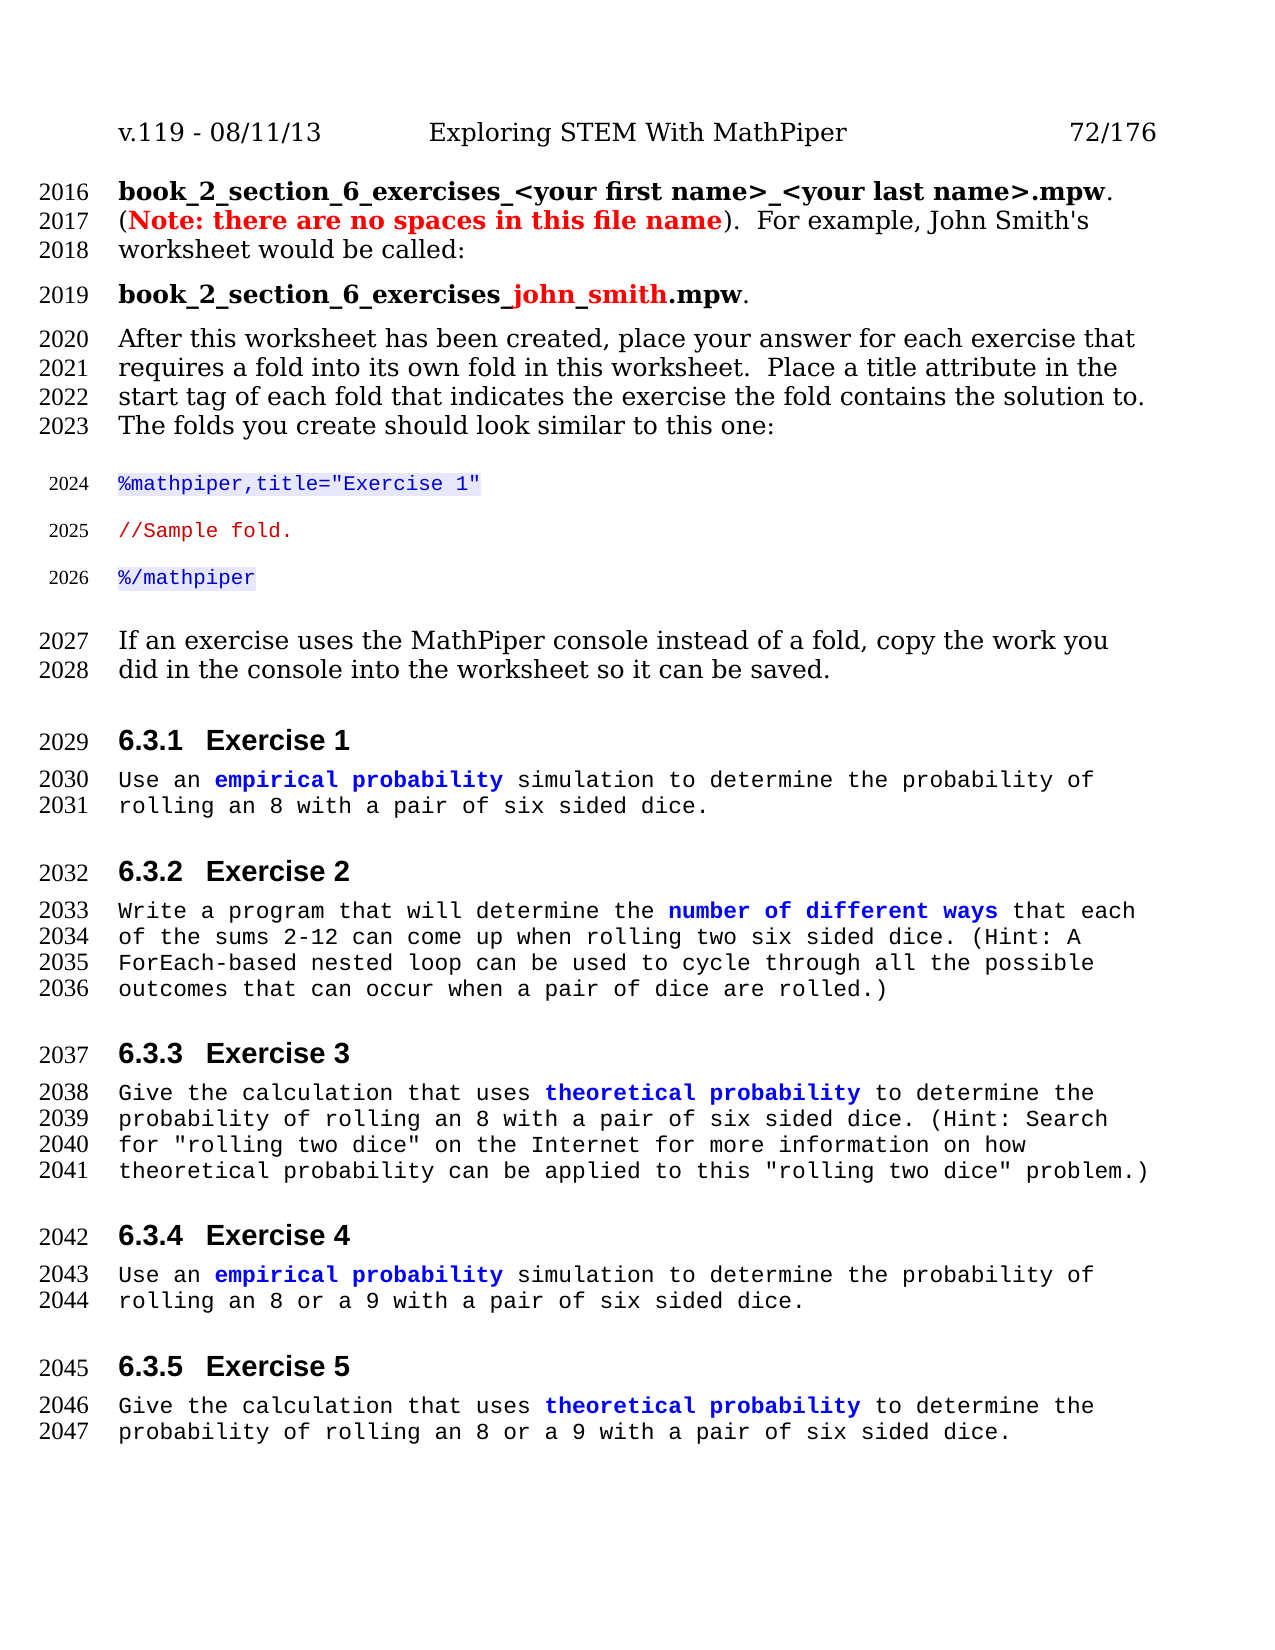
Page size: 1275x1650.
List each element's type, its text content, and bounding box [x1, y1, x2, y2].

text Write a program that will determine the number of different ways that each of the sums 2-12 can come up when rolling two six sided dice. (Hint: A ForEach-based nested loop can be used to cycle through all the possible outcomes that can occur when a pair of dice are rolled.) [118, 899, 1157, 1003]
text book_2_section_6_exercises_john_smith.mpw. [118, 280, 1157, 309]
text book_2_section_6_exercises_<your first name>_<your last name>.mpw. (Note: there are no spaces in this file name). For example, John Smith's worksheet would be called: [118, 177, 1157, 265]
text Give the calculation that uses theoretical probability to determine the probability of rolling an 8 or a 9 with a pair of six sided dice. [118, 1394, 1157, 1446]
subtitle Exercise 1 [118, 723, 1157, 757]
subtitle Exercise 5 [118, 1349, 1157, 1382]
text Give the calculation that uses theoretical probability to determine the probability of rolling an 8 with a pair of six sided dice. (Hint: Search for "rolling two dice" on the Internet for more information on how theoretical probability can be applied to this "rolling two dice" problem.) [118, 1081, 1157, 1185]
subtitle Exercise 2 [118, 854, 1157, 887]
text If an exercise uses the MathPiper console instead of a fold, copy the work you did in the console into the worksheet so it can be saved. [118, 626, 1157, 684]
text After this worksheet has been created, place your answer for each exercise that requires a fold into its own fold in this worksheet. Place a title attribute in the start tag of each fold that indicates the exercise the fold contains the solution to. The folds you create should look similar to this one: [118, 324, 1157, 441]
text Use an empirical probability simulation to determine the probability of rolling an 8 with a pair of six sided dice. [118, 769, 1157, 821]
subtitle Exercise 4 [118, 1218, 1157, 1252]
text Use an empirical probability simulation to determine the probability of rolling an 8 or a 9 with a pair of six sided dice. [118, 1264, 1157, 1316]
text %mathpiper,title="Exercise 1" [118, 473, 1157, 496]
subtitle Exercise 3 [118, 1036, 1157, 1069]
text //Sample fold. [118, 520, 1157, 544]
text %/mathpiper [118, 567, 1157, 591]
